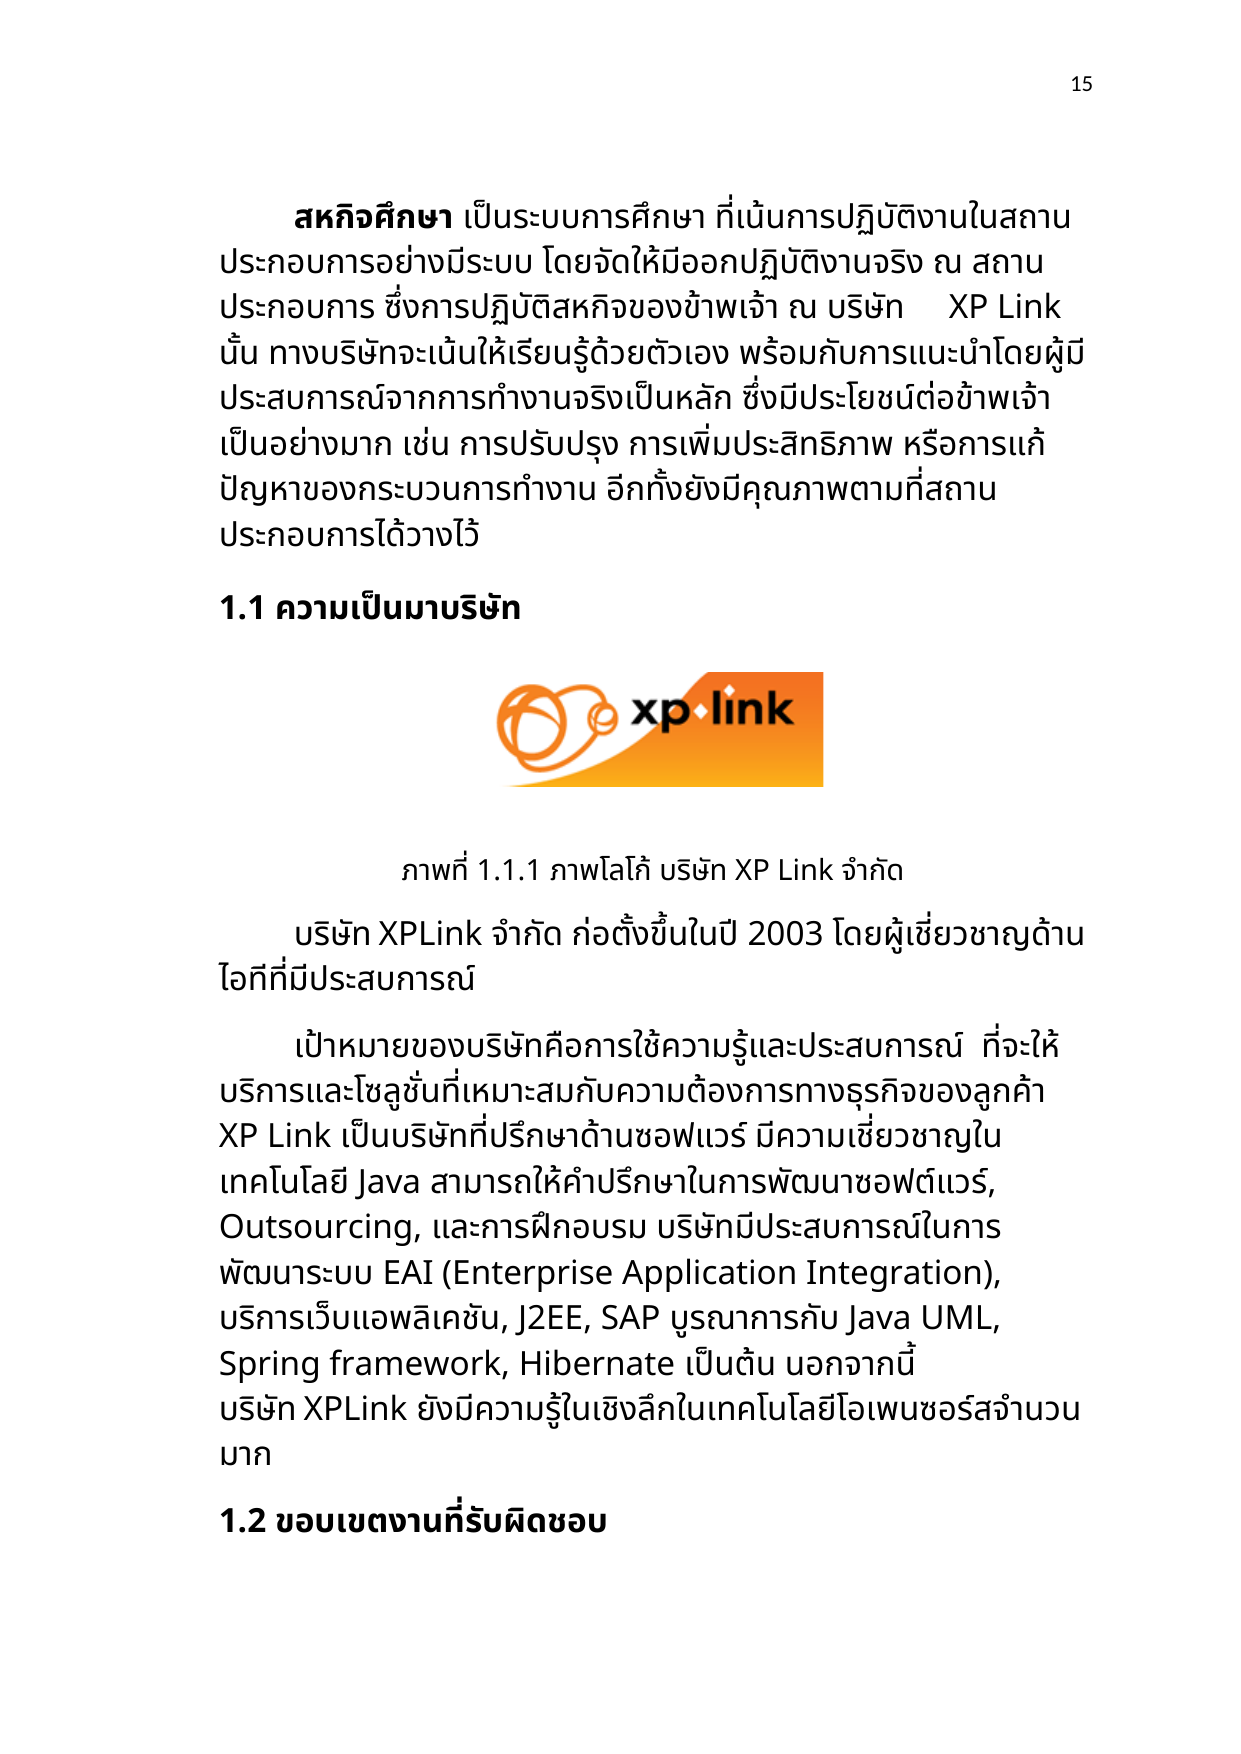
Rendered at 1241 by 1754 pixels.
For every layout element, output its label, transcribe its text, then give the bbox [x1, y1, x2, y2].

text สหกิจศึกษา เป็นระบบการศึกษา ที่เน้นการปฏิบัติงานในสถานประกอบการอย่างมีระบบ โดยจัดให้มีออกปฏิบัติงานจริง ณ สถานประกอบการ ซึ่งการปฏิบัติสหกิจของข้าพเจ้า ณ บริษัท XP Link นั้น ทางบริษัทจะเน้นให้เรียนรู้ด้วยตัวเอง พร้อมกับการแนะนำโดยผู้มีประสบการณ์จากการทำงานจริงเป็นหลัก ซึ่งมีประโยชน์ต่อข้าพเจ้าเป็นอย่างมาก เช่น การปรับปรุง การเพิ่มประสิทธิภาพ หรือการแก้ปัญหาของกระบวนการทำงาน อีกทั้งยังมีคุณภาพตามที่สถานประกอบการได้วางไว้ [218, 192, 1087, 556]
text 1.2 ขอบเขตงานที่รับผิดชอบ [218, 1496, 1087, 1542]
text 1.1 ความเป็นมาบริษัท [218, 584, 1087, 629]
picture [487, 672, 824, 787]
text ภาพที่ 1.1.1 ภาพโลโก้ บริษัท XP Link จำกัด [218, 849, 1087, 889]
text บริษัทXPLink จำกัด ก่อตั้งขึ้นในปี 2003 โดยผู้เชี่ยวชาญด้านไอทีที่มีประสบการณ์ [218, 910, 1087, 1001]
text เป้าหมายของบริษัทคือการใช้ความรู้และประสบการณ์ ที่จะให้บริการและโซลูชั่นที่เหมาะสมกับความต้องการทางธุรกิจของลูกค้า XP Link เป็นบริษัทที่ปรึกษาด้านซอฟแวร์ มีความเชี่ยวชาญในเทคโนโลยี Java สามารถให้คำปรึกษาในการพัฒนาซอฟต์แวร์, Outsourcing, และการฝึกอบรม บริษัทมีประสบการณ์ในการพัฒนาระบบ EAI (Enterprise Application Integration), บริการเว็บแอพลิเคชัน, J2EE, SAP บูรณาการกับ Java UML, Spring framework, Hibernate เป็นต้น นอกจากนี้ บริษัทXPLink ยังมีความรู้ในเชิงลึกในเทคโนโลยีโอเพนซอร์สจำนวนมาก [218, 1021, 1087, 1476]
